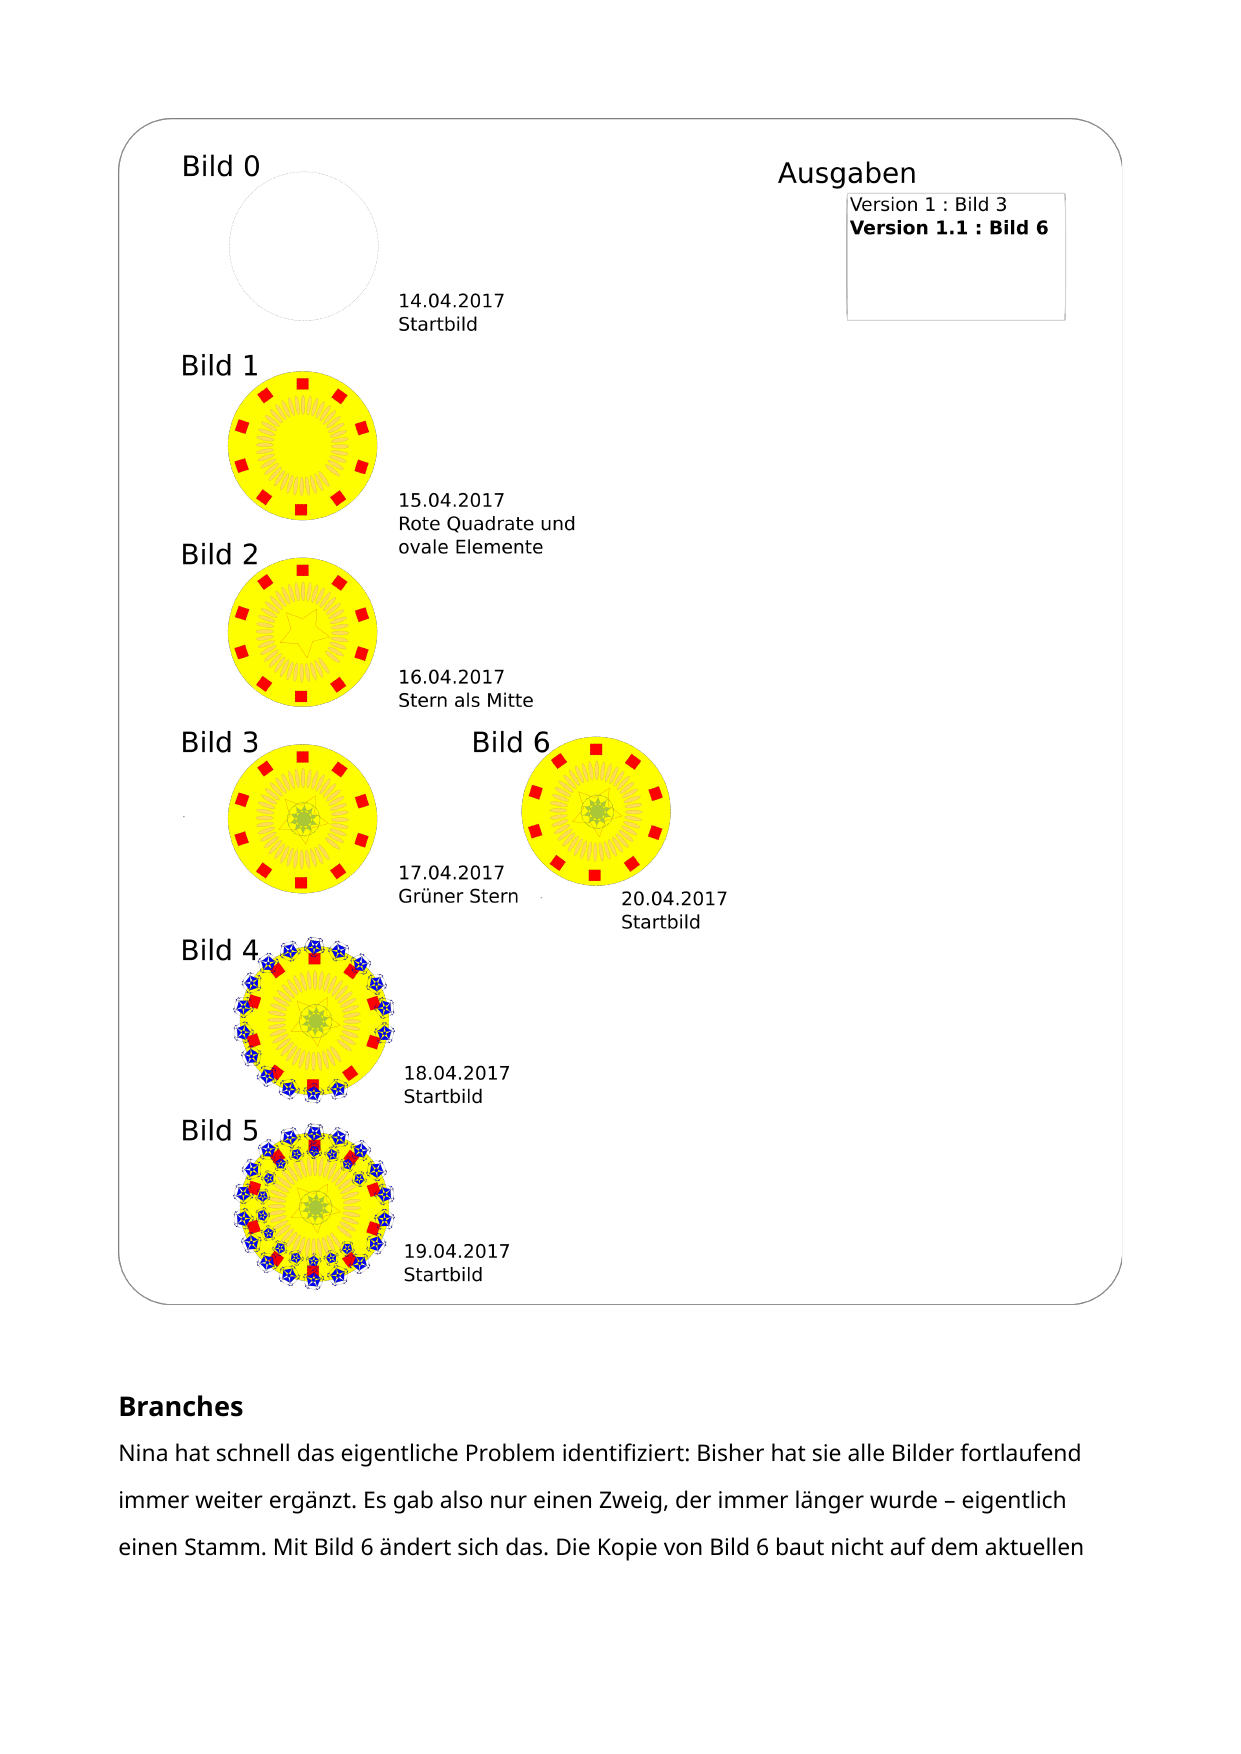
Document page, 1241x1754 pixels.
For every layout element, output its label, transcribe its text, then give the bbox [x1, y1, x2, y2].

subtitle Branches [118, 1388, 1122, 1425]
picture [118, 118, 1123, 1305]
text Nina hat schnell das eigentliche Problem identifiziert: Bisher hat sie alle Bilder fortlaufend immer weiter ergänzt. Es gab also nur einen Zweig, der immer länger wurde – eigentlich einen Stamm. Mit Bild 6 ändert sich das. Die Kopie von Bild 6 baut nicht auf dem aktuellen [118, 1437, 1122, 1562]
